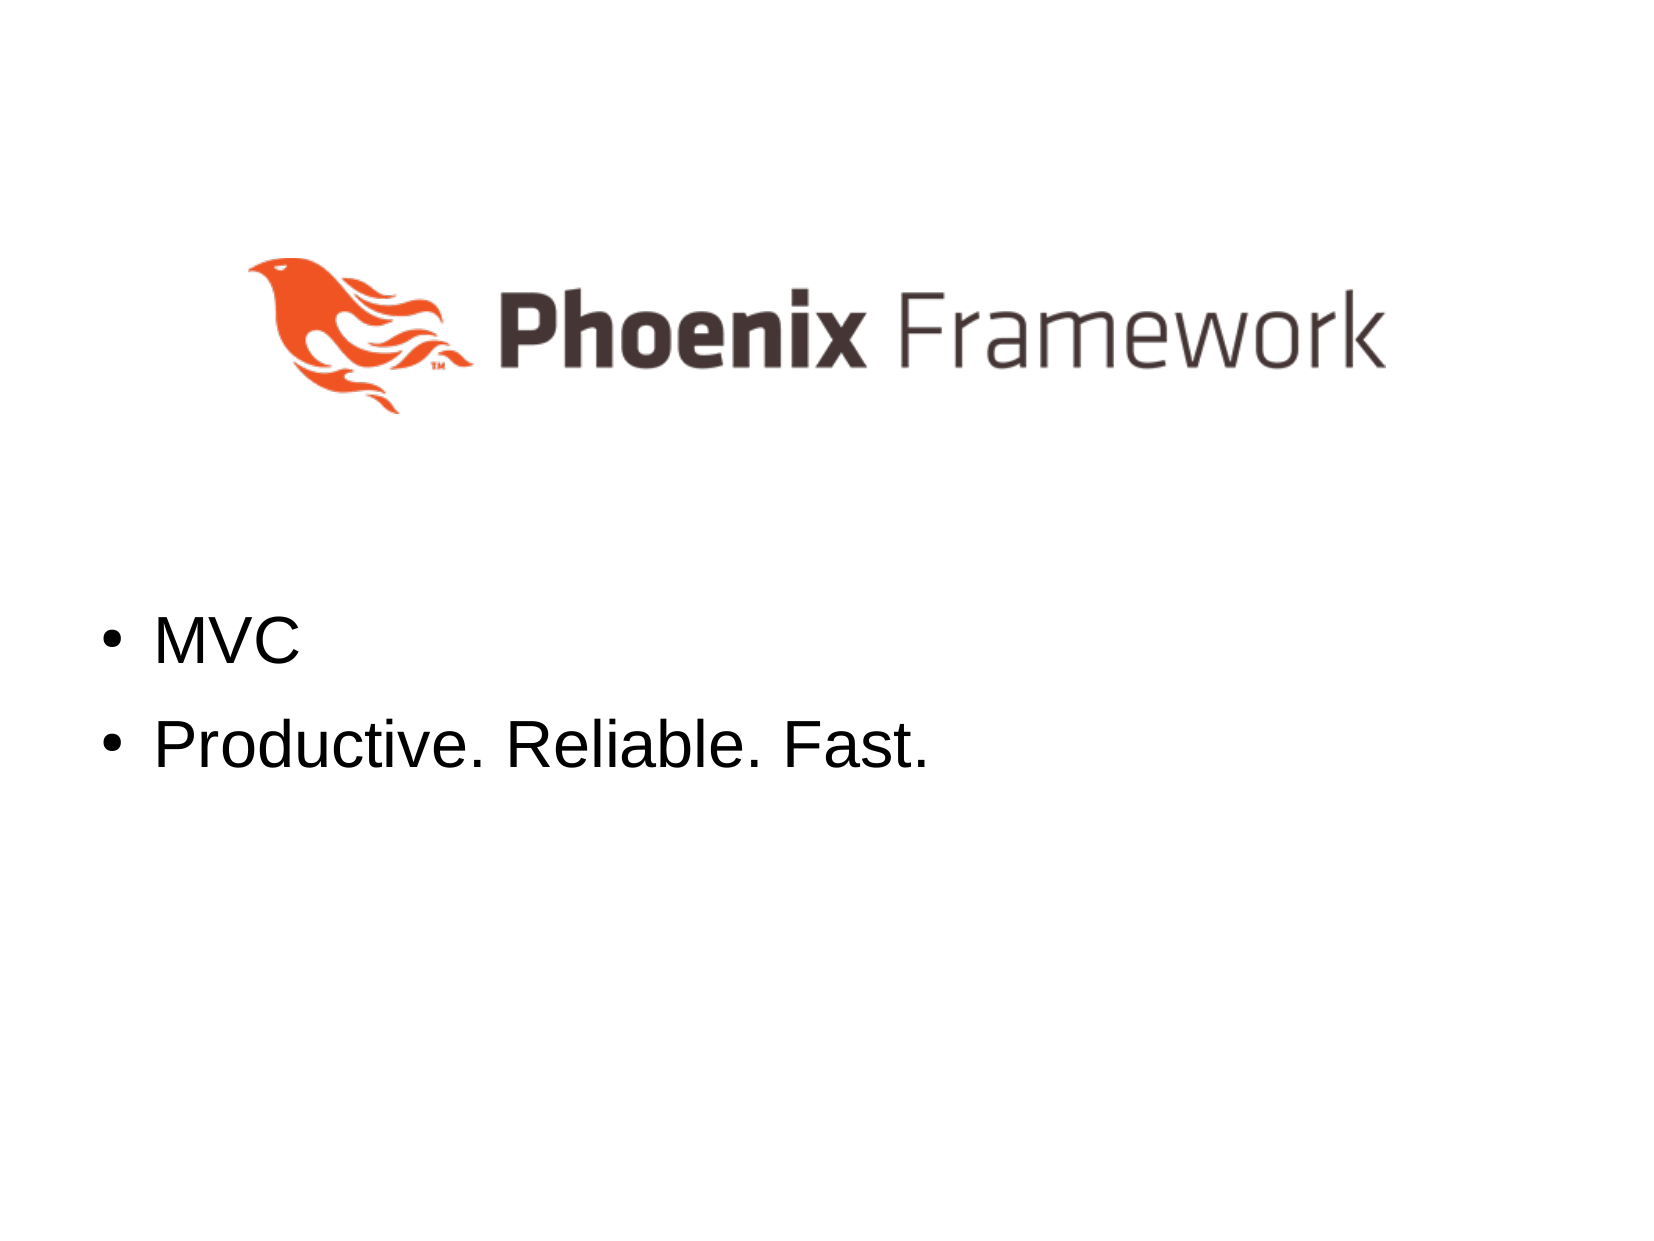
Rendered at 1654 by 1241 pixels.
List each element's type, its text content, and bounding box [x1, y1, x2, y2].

list MVC Productive. Reliable. Fast. [82, 290, 1571, 1010]
picture [248, 258, 1386, 414]
